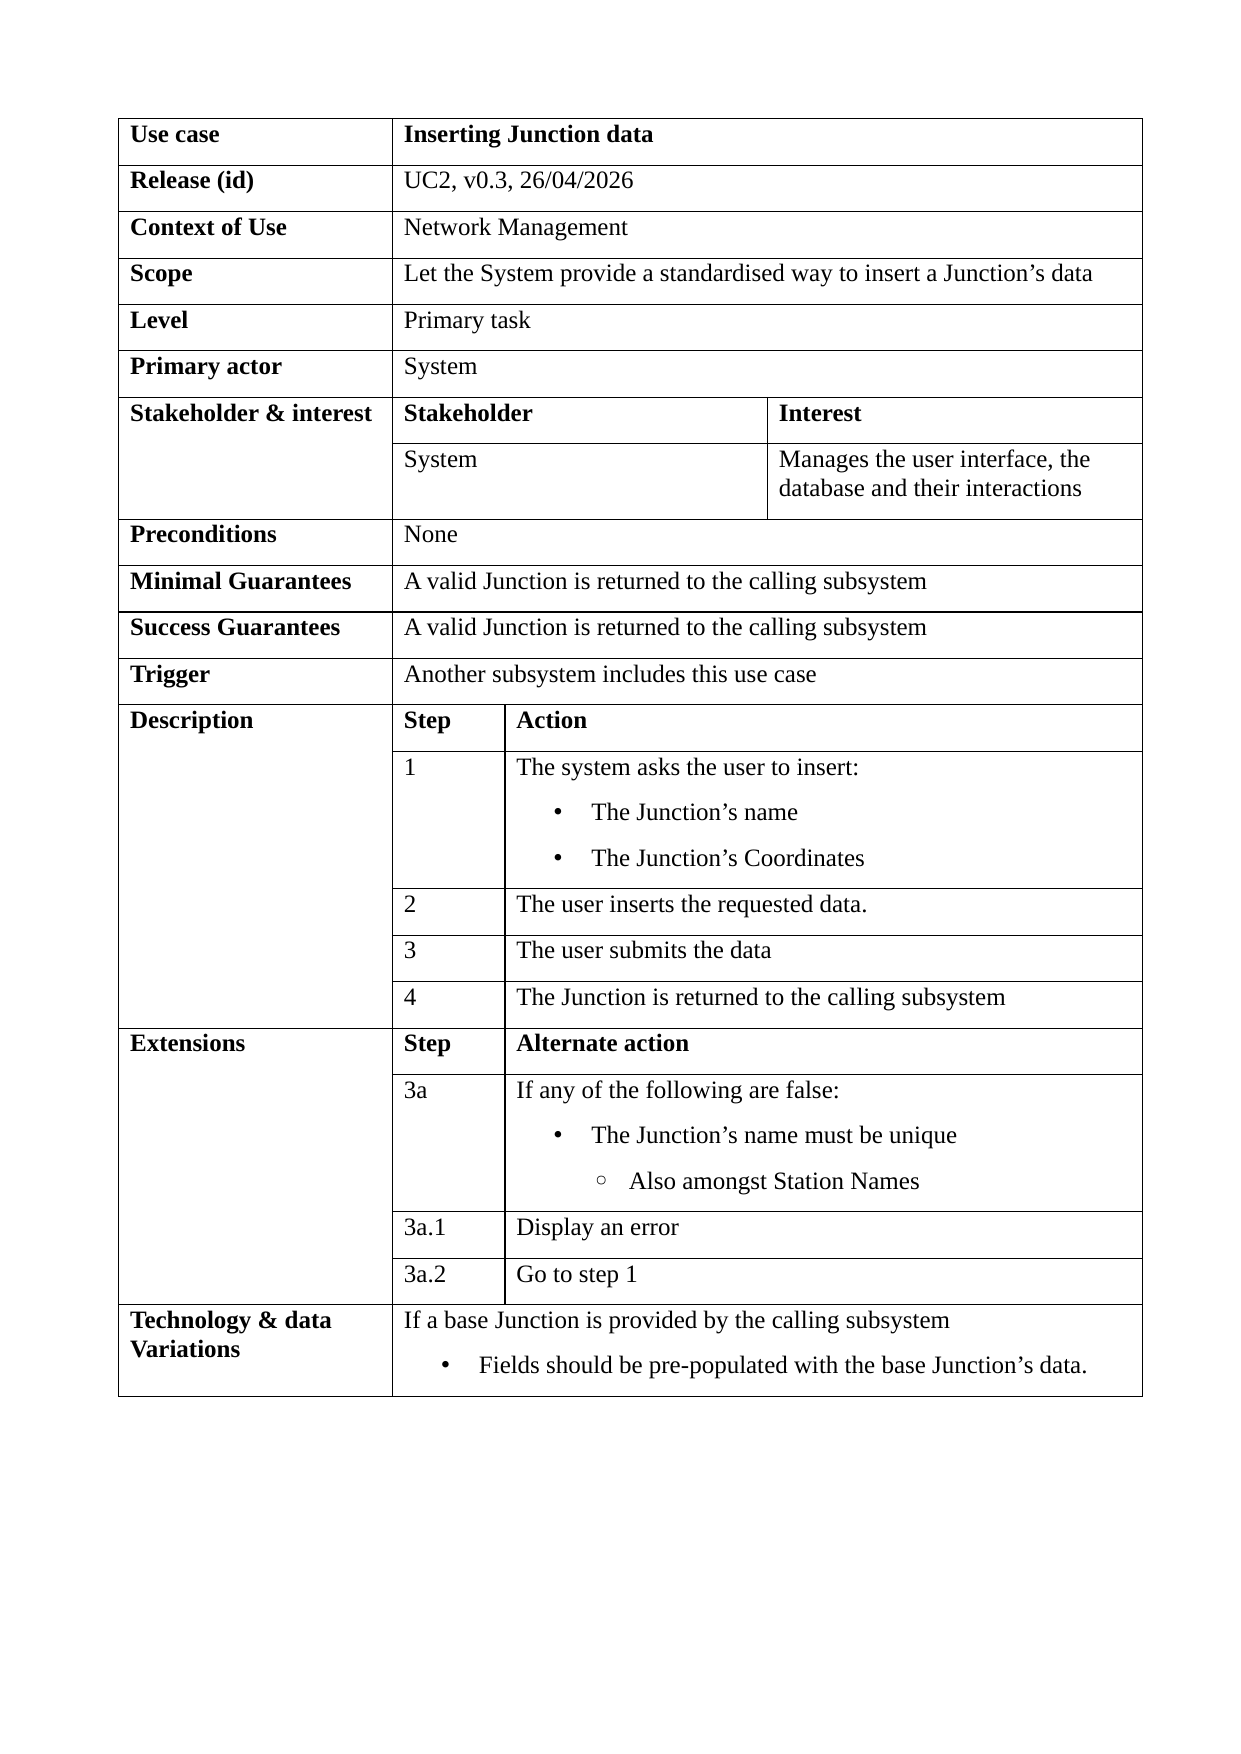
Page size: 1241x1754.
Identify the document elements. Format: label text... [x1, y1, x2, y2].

table_cell Action [506, 705, 1142, 751]
table_cell A valid Junction is returned to the calling subsystem [393, 566, 1142, 611]
table_cell Release (id) [119, 166, 392, 211]
table_cell Level [119, 305, 392, 350]
table_cell Interest [768, 398, 1142, 443]
table_cell The Junction is returned to the calling subsystem [506, 982, 1142, 1027]
table_cell Stakeholder [393, 398, 767, 443]
table_cell Extensions [119, 1029, 392, 1304]
table_cell Stakeholder & interest [119, 398, 392, 518]
table_cell Success Guarantees [119, 613, 392, 658]
table_cell The system asks the user to insert: The Junction’s name The Junction’s Coordinates [506, 752, 1142, 888]
table_cell Step [393, 705, 504, 751]
table_cell 3a [393, 1075, 504, 1211]
table_cell 3 [393, 936, 504, 981]
table_cell Description [119, 705, 392, 1027]
table_cell 2 [393, 889, 504, 934]
table_cell System [393, 444, 767, 518]
table_cell If a base Junction is provided by the calling subsystem Fields should be pre-populated with the base Junction’s data. [393, 1305, 1142, 1396]
table_cell System [393, 351, 1142, 397]
table_cell Display an error [506, 1212, 1142, 1258]
table_cell A valid Junction is returned to the calling subsystem [393, 613, 1142, 658]
table_cell Primary actor [119, 351, 392, 397]
table_header Inserting Junction data [393, 119, 1142, 164]
table_cell Let the System provide a standardised way to insert a Junction’s data [393, 259, 1142, 304]
table_cell 3a.1 [393, 1212, 504, 1258]
table_cell Minimal Guarantees [119, 566, 392, 611]
table_cell Go to step 1 [506, 1259, 1142, 1304]
table_cell None [393, 520, 1142, 565]
table_cell Technology & data Variations [119, 1305, 392, 1396]
table_cell Network Management [393, 212, 1142, 257]
table_cell The user inserts the requested data. [506, 889, 1142, 934]
table_header Use case [119, 119, 392, 164]
table_cell The user submits the data [506, 936, 1142, 981]
table_cell Scope [119, 259, 392, 304]
table_cell Alternate action [506, 1029, 1142, 1074]
table_cell 1 [393, 752, 504, 888]
table_cell Primary task [393, 305, 1142, 350]
table_cell If any of the following are false: The Junction’s name must be unique Also amongst Station Names [506, 1075, 1142, 1211]
table_cell Trigger [119, 659, 392, 704]
table_cell 3a.2 [393, 1259, 504, 1304]
table_cell Context of Use [119, 212, 392, 257]
table_cell Another subsystem includes this use case [393, 659, 1142, 704]
table_cell Preconditions [119, 520, 392, 565]
table_cell Manages the user interface, the database and their interactions [768, 444, 1142, 518]
table_cell UC2, v0.3, 26/04/2026 [393, 166, 1142, 211]
table_cell Step [393, 1029, 504, 1074]
table_cell 4 [393, 982, 504, 1027]
